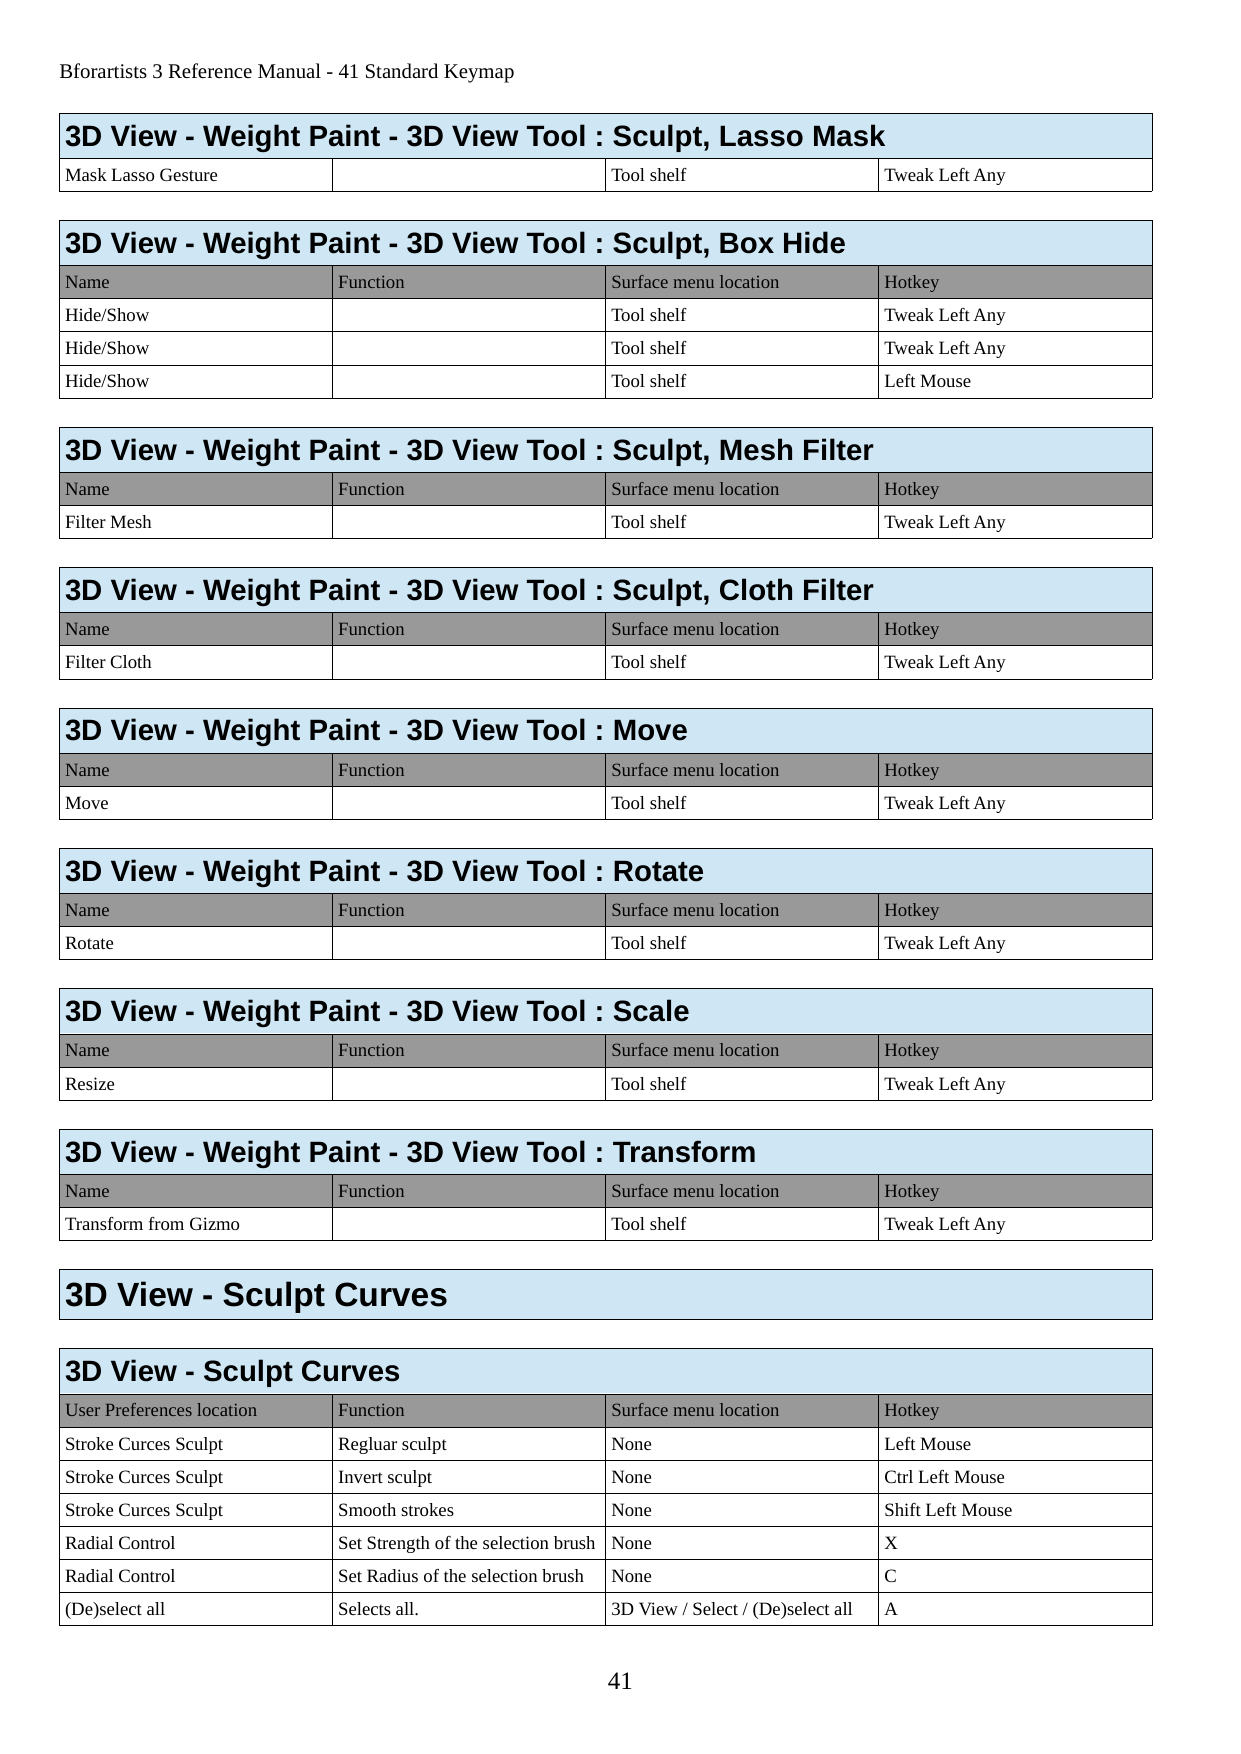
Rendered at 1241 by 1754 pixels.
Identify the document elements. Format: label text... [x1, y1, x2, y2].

table_cell Surface menu location [606, 894, 878, 926]
table_cell C [879, 1560, 1152, 1592]
table_cell Tool shelf [606, 646, 878, 678]
table_cell Invert sculpt [333, 1461, 605, 1493]
table_header 3D View - Weight Paint - 3D View Tool : Sculpt, Mesh Filter [60, 428, 1152, 472]
table_cell [333, 506, 605, 538]
table_cell Hotkey [879, 754, 1152, 786]
table_cell Tweak Left Any [879, 506, 1152, 538]
table_cell Name [60, 266, 332, 298]
table_cell Name [60, 894, 332, 926]
table_cell [333, 927, 605, 959]
table_cell Surface menu location [606, 1175, 878, 1207]
table_header 3D View - Weight Paint - 3D View Tool : Sculpt, Cloth Filter [60, 568, 1152, 612]
table_header 3D View - Weight Paint - 3D View Tool : Sculpt, Lasso Mask [60, 114, 1152, 158]
table_cell Tool shelf [606, 506, 878, 538]
table_cell Set Strength of the selection brush [333, 1527, 605, 1559]
table_cell Shift Left Mouse [879, 1494, 1152, 1526]
table_cell None [606, 1494, 878, 1526]
table_cell Tweak Left Any [879, 159, 1152, 191]
table_cell Smooth strokes [333, 1494, 605, 1526]
table_cell Tweak Left Any [879, 646, 1152, 678]
table_cell Selects all. [333, 1593, 605, 1625]
table_cell Tool shelf [606, 1208, 878, 1240]
table_cell Filter Cloth [60, 646, 332, 678]
table_cell Left Mouse [879, 366, 1152, 398]
table_cell [333, 299, 605, 331]
table_cell Hotkey [879, 1395, 1152, 1427]
table_cell Resize [60, 1068, 332, 1100]
table_cell Hide/Show [60, 332, 332, 364]
table_cell Radial Control [60, 1527, 332, 1559]
table_header 3D View - Sculpt Curves [60, 1270, 1152, 1319]
table_cell Function [333, 613, 605, 645]
table_cell Regluar sculpt [333, 1428, 605, 1460]
table_header 3D View - Weight Paint - 3D View Tool : Sculpt, Box Hide [60, 221, 1152, 265]
table_cell Tool shelf [606, 299, 878, 331]
table_cell Stroke Curces Sculpt [60, 1461, 332, 1493]
table_cell None [606, 1428, 878, 1460]
table_cell Move [60, 787, 332, 819]
table_cell None [606, 1560, 878, 1592]
table_cell Name [60, 1175, 332, 1207]
table_cell Surface menu location [606, 1395, 878, 1427]
table_cell Function [333, 1175, 605, 1207]
table_cell User Preferences location [60, 1395, 332, 1427]
table_cell Tweak Left Any [879, 927, 1152, 959]
table_cell [333, 332, 605, 364]
table_cell Ctrl Left Mouse [879, 1461, 1152, 1493]
table_cell Name [60, 473, 332, 505]
table_cell A [879, 1593, 1152, 1625]
table_cell Function [333, 473, 605, 505]
table_cell Surface menu location [606, 754, 878, 786]
table_cell Function [333, 754, 605, 786]
table_cell X [879, 1527, 1152, 1559]
table_cell Surface menu location [606, 1035, 878, 1067]
table_cell [333, 1208, 605, 1240]
table_cell Hotkey [879, 473, 1152, 505]
table_cell Tool shelf [606, 927, 878, 959]
table_cell Name [60, 754, 332, 786]
table_cell Tweak Left Any [879, 1208, 1152, 1240]
table_header 3D View - Weight Paint - 3D View Tool : Move [60, 709, 1152, 753]
table_cell [333, 159, 605, 191]
table_cell Stroke Curces Sculpt [60, 1494, 332, 1526]
table_cell Hotkey [879, 894, 1152, 926]
table_cell Hide/Show [60, 299, 332, 331]
table_cell Surface menu location [606, 613, 878, 645]
table_cell Surface menu location [606, 266, 878, 298]
table_cell Tweak Left Any [879, 1068, 1152, 1100]
table_cell Tool shelf [606, 366, 878, 398]
table_cell Tool shelf [606, 787, 878, 819]
table_cell Name [60, 1035, 332, 1067]
table_cell None [606, 1527, 878, 1559]
table_cell [333, 1068, 605, 1100]
table_cell Mask Lasso Gesture [60, 159, 332, 191]
table_cell Filter Mesh [60, 506, 332, 538]
table_cell Tool shelf [606, 332, 878, 364]
table_cell Hotkey [879, 1035, 1152, 1067]
table_cell Tweak Left Any [879, 299, 1152, 331]
table_cell Hotkey [879, 1175, 1152, 1207]
table_cell Left Mouse [879, 1428, 1152, 1460]
table_header 3D View - Sculpt Curves [60, 1349, 1152, 1393]
table_cell Radial Control [60, 1560, 332, 1592]
table_cell Surface menu location [606, 473, 878, 505]
table_cell [333, 787, 605, 819]
table_cell Function [333, 1035, 605, 1067]
table_cell Tweak Left Any [879, 787, 1152, 819]
table_cell Function [333, 894, 605, 926]
table_cell [333, 646, 605, 678]
table_cell None [606, 1461, 878, 1493]
table_cell Tool shelf [606, 1068, 878, 1100]
table_cell Tool shelf [606, 159, 878, 191]
table_cell Hotkey [879, 266, 1152, 298]
table_cell Hide/Show [60, 366, 332, 398]
table_cell Name [60, 613, 332, 645]
table_header 3D View - Weight Paint - 3D View Tool : Scale [60, 989, 1152, 1033]
table_cell [333, 366, 605, 398]
table_cell Function [333, 266, 605, 298]
table_header 3D View - Weight Paint - 3D View Tool : Rotate [60, 849, 1152, 893]
table_cell Set Radius of the selection brush [333, 1560, 605, 1592]
table_cell Function [333, 1395, 605, 1427]
table_cell Rotate [60, 927, 332, 959]
table_cell (De)select all [60, 1593, 332, 1625]
table_header 3D View - Weight Paint - 3D View Tool : Transform [60, 1130, 1152, 1174]
table_cell 3D View / Select / (De)select all [606, 1593, 878, 1625]
table_cell Hotkey [879, 613, 1152, 645]
table_cell Stroke Curces Sculpt [60, 1428, 332, 1460]
table_cell Transform from Gizmo [60, 1208, 332, 1240]
table_cell Tweak Left Any [879, 332, 1152, 364]
